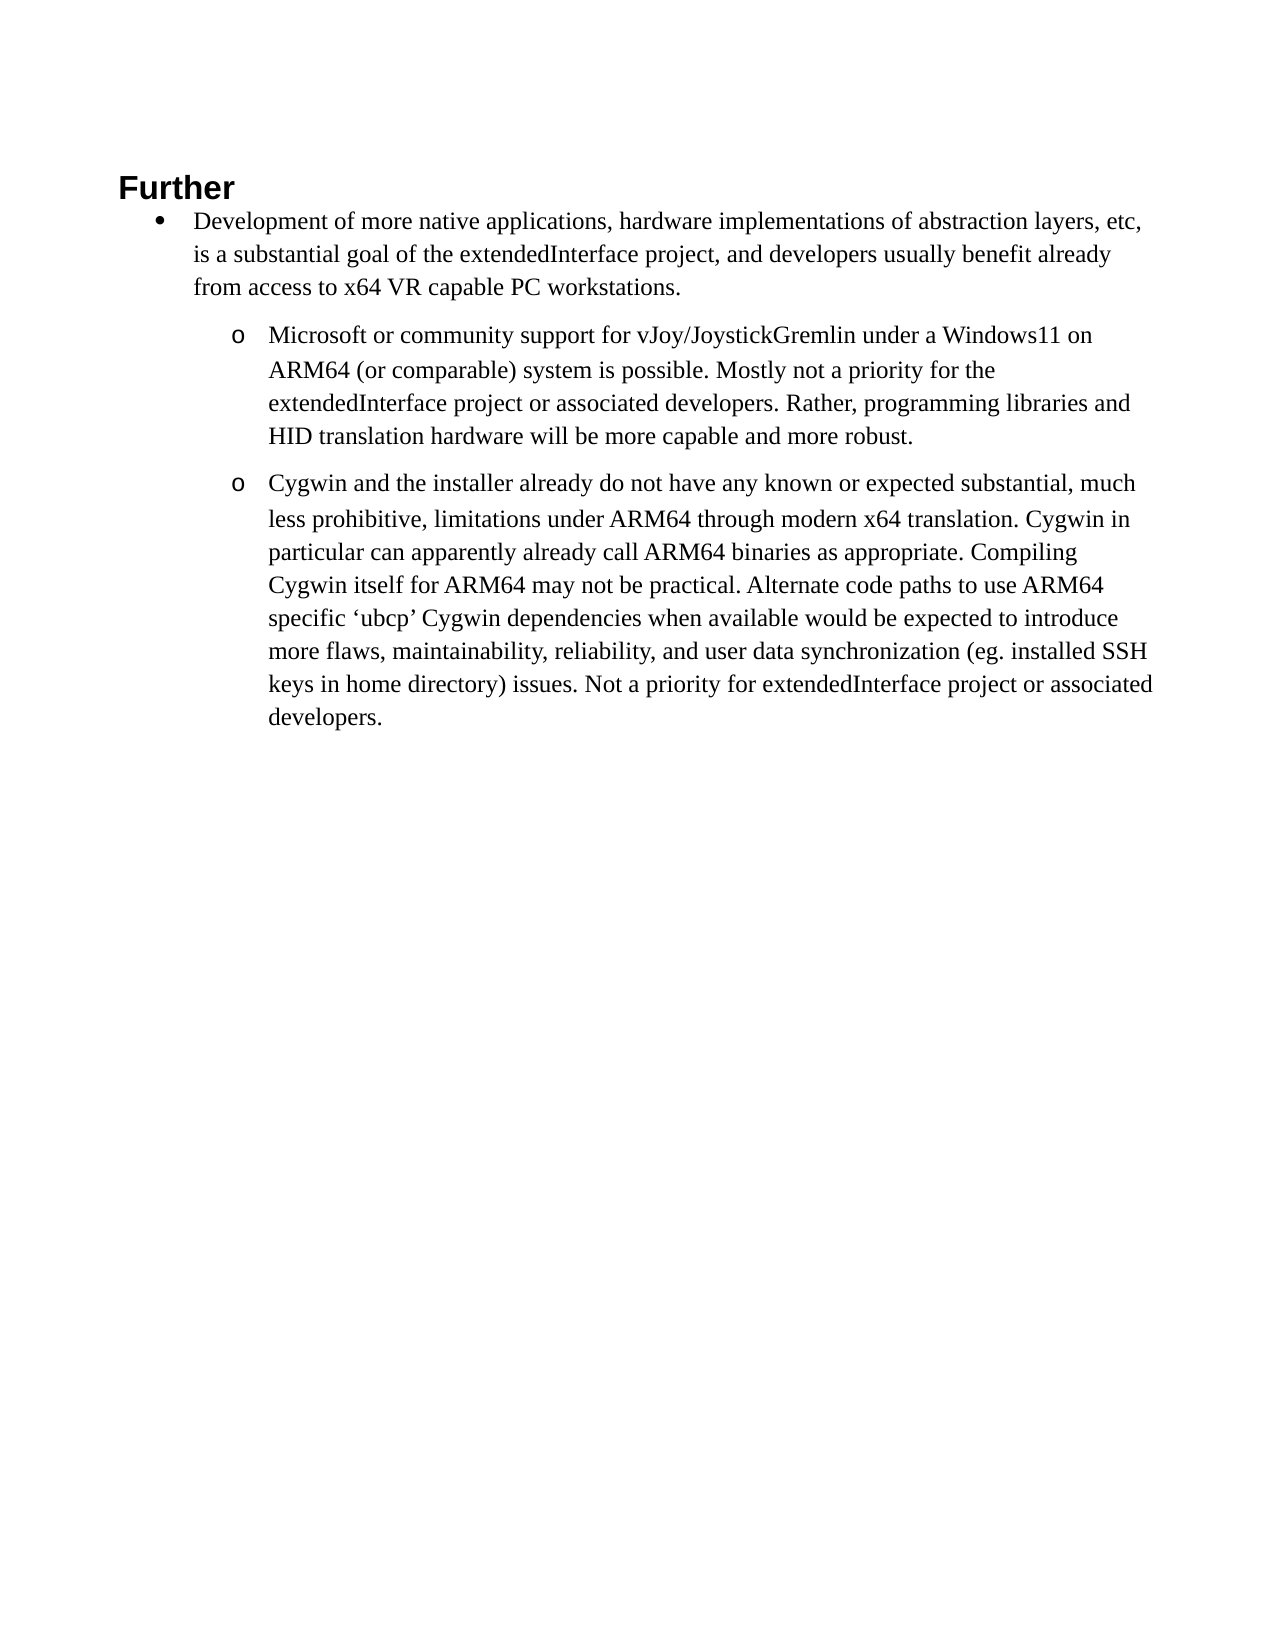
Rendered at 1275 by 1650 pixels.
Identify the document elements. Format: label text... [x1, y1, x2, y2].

list Microsoft or community support for vJoy/JoystickGremlin under a Windows11 on ARM64 (or comparable) system is possible. Mostly not a priority for the extendedInterface project or associated developers. Rather, programming libraries and HID translation hardware will be more capable and more robust. [231, 320, 1157, 450]
list Cygwin and the installer already do not have any known or expected substantial, much less prohibitive, limitations under ARM64 through modern x64 translation. Cygwin in particular can apparently already call ARM64 binaries as appropriate. Compiling Cygwin itself for ARM64 may not be practical. Alternate code paths to use ARM64 specific ‘ubcp’ Cygwin dependencies when available would be expected to introduce more flaws, maintainability, reliability, and user data synchronization (eg. installed SSH keys in home directory) issues. Not a priority for extendedInterface project or associated developers. [231, 468, 1157, 731]
list Development of more native applications, hardware implementations of abstraction layers, etc, is a substantial goal of the extendedInterface project, and developers usually benefit already from access to x64 VR capable PC workstations. [156, 206, 1157, 301]
subtitle Further [118, 168, 1157, 206]
